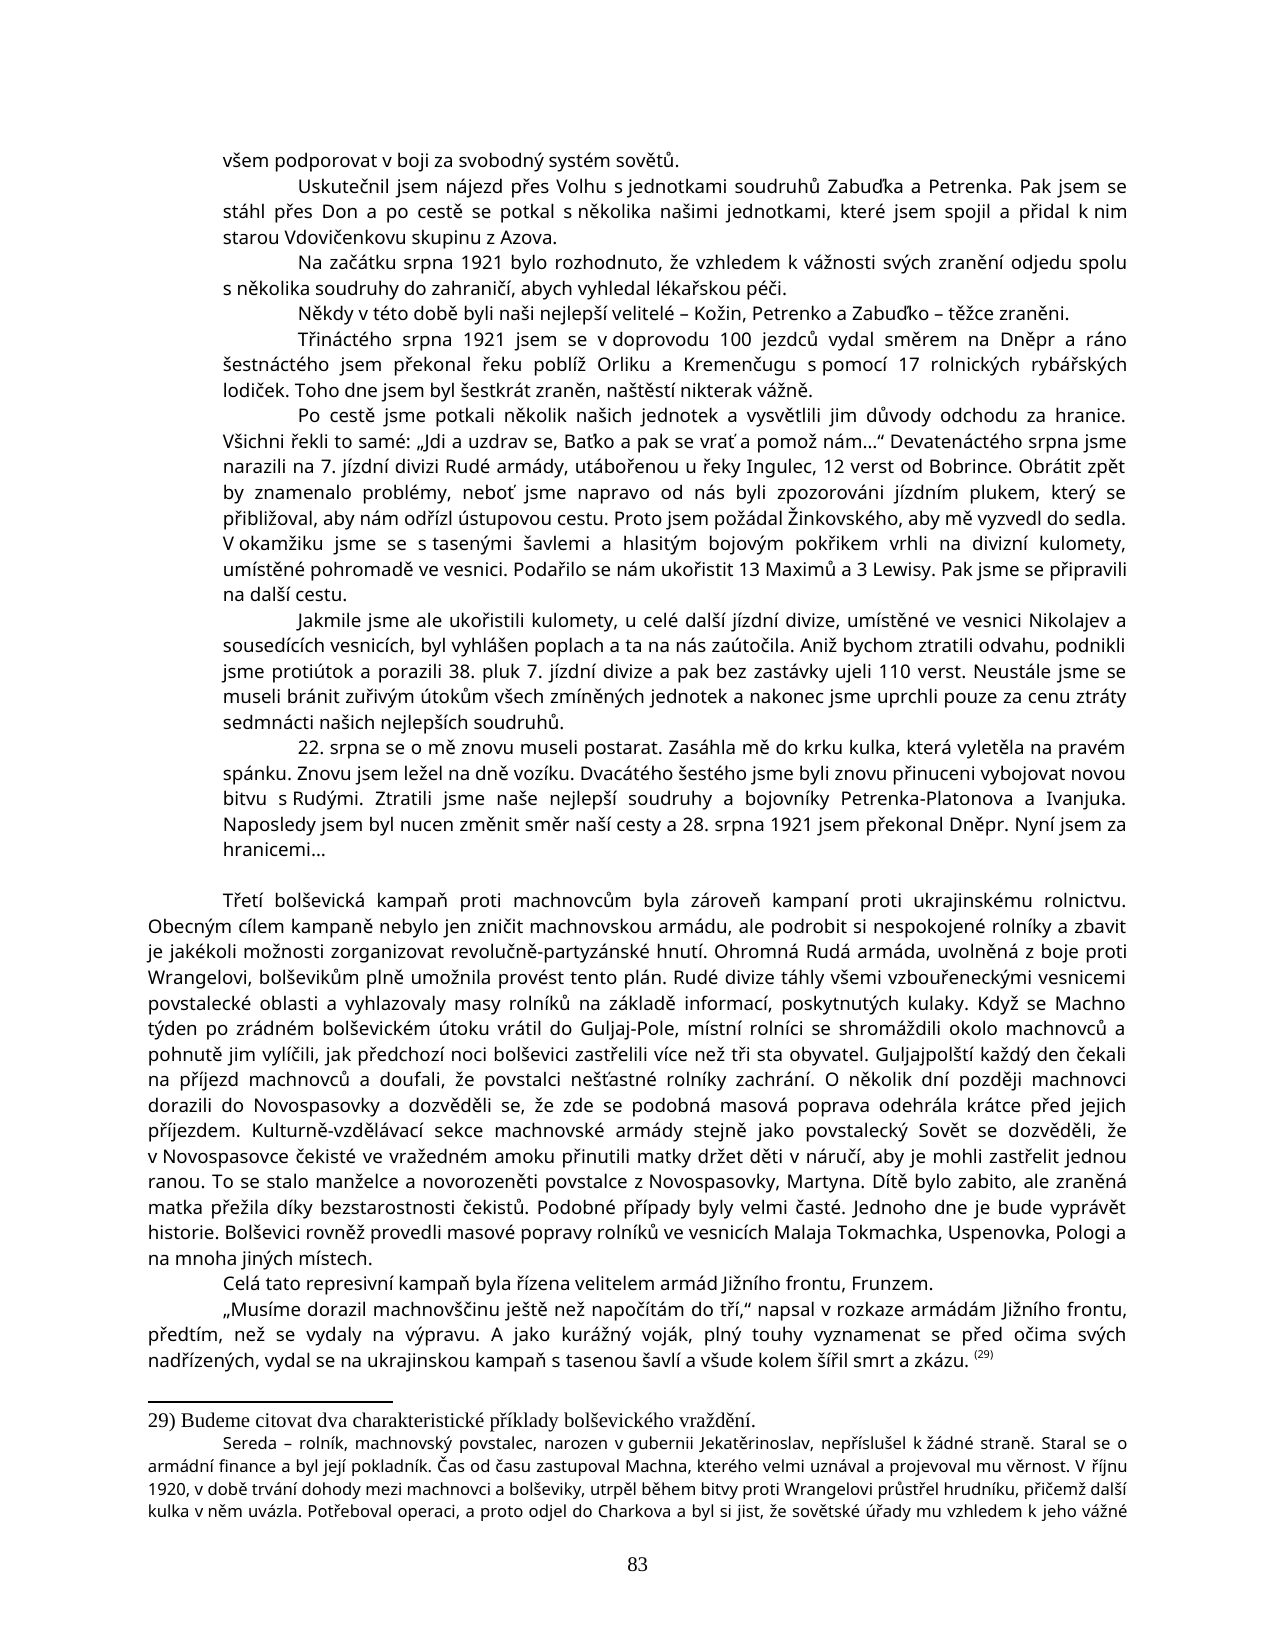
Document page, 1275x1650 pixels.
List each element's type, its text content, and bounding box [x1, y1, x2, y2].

text Na začátku srpna 1921 bylo rozhodnuto, že vzhledem k vážnosti svých zranění odjedu spolu s několika soudruhy do zahraničí, abych vyhledal lékařskou péči. [223, 250, 1127, 301]
text Jakmile jsme ale ukořistili kulomety, u celé další jízdní divize, umístěné ve vesnici Nikolajev a sousedících vesnicích, byl vyhlášen poplach a ta na nás zaútočila. Aniž bychom ztratili odvahu, podnikli jsme protiútok a porazili 38. pluk 7. jízdní divize a pak bez zastávky ujeli 110 verst. Neustále jsme se museli bránit zuřivým útokům všech zmíněných jednotek a nakonec jsme uprchli pouze za cenu ztráty sedmnácti našich nejlepších soudruhů. [223, 607, 1127, 734]
text všem podporovat v boji za svobodný systém sovětů. [223, 148, 1127, 173]
text Třináctého srpna 1921 jsem se v doprovodu 100 jezdců vydal směrem na Dněpr a ráno šestnáctého jsem překonal řeku poblíž Orliku a Kremenčugu s pomocí 17 rolnických rybářských lodiček. Toho dne jsem byl šestkrát zraněn, naštěstí nikterak vážně. [223, 326, 1127, 403]
text Třetí bolševická kampaň proti machnovcům byla zároveň kampaní proti ukrajinskému rolnictvu. Obecným cílem kampaně nebylo jen zničit machnovskou armádu, ale podrobit si nespokojené rolníky a zbavit je jakékoli možnosti zorganizovat revolučně-partyzánské hnutí. Ohromná Rudá armáda, uvolněná z boje proti Wrangelovi, bolševikům plně umožnila provést tento plán. Rudé divize táhly všemi vzbouřeneckými vesnicemi povstalecké oblasti a vyhlazovaly masy rolníků na základě informací, poskytnutých kulaky. Když se Machno týden po zrádném bolševickém útoku vrátil do Guljaj-Pole, místní rolníci se shromáždili okolo machnovců a pohnutě jim vylíčili, jak předchozí noci bolševici zastřelili více než tři sta obyvatel. Guljajpolští každý den čekali na příjezd machnovců a doufali, že povstalci nešťastné rolníky zachrání. O několik dní později machnovci dorazili do Novospasovky a dozvěděli se, že zde se podobná masová poprava odehrála krátce před jejich příjezdem. Kulturně-vzdělávací sekce machnovské armády stejně jako povstalecký Sovět se dozvěděli, že v Novospasovce čekisté ve vražedném amoku přinutili matky držet děti v náručí, aby je mohli zastřelit jednou ranou. To se stalo manželce a novorozeněti povstalce z Novospasovky, Martyna. Dítě bylo zabito, ale zraněná matka přežila díky bezstarostnosti čekistů. Podobné případy byly velmi časté. Jednoho dne je bude vyprávět historie. Bolševici rovněž provedli masové popravy rolníků ve vesnicích Malaja Tokmachka, Uspenovka, Pologi a na mnoha jiných místech. [148, 888, 1127, 1271]
text Uskutečnil jsem nájezd přes Volhu s jednotkami soudruhů Zabuďka a Petrenka. Pak jsem se stáhl přes Don a po cestě se potkal s několika našimi jednotkami, které jsem spojil a přidal k nim starou Vdovičenkovu skupinu z Azova. [223, 173, 1127, 250]
text Celá tato represivní kampaň byla řízena velitelem armád Jižního frontu, Frunzem. [148, 1271, 1127, 1296]
text Sereda – rolník, machnovský povstalec, narozen v gubernii Jekatěrinoslav, nepříslušel k žádné straně. Staral se o armádní finance a byl její pokladník. Čas od času zastupoval Machna, kterého velmi uznával a projevoval mu věrnost. V říjnu 1920, v době trvání dohody mezi machnovci a bolševiky, utrpěl během bitvy proti Wrangelovi průstřel hrudníku, přičemž další kulka v něm uvázla. Potřeboval operaci, a proto odjel do Charkova a byl si jist, že sovětské úřady mu vzhledem k jeho vážné [148, 1432, 1127, 1523]
text „Musíme dorazil machnovščinu ještě než napočítám do tří,“ napsal v rozkaze armádám Jižního frontu, předtím, než se vydaly na výpravu. A jako kurážný voják, plný touhy vyznamenat se před očima svých nadřízených, vydal se na ukrajinskou kampaň s tasenou šavlí a všude kolem šířil smrt a zkázu. () [148, 1296, 1127, 1373]
text 22. srpna se o mě znovu museli postarat. Zasáhla mě do krku kulka, která vyletěla na pravém spánku. Znovu jsem ležel na dně vozíku. Dvacátého šestého jsme byli znovu přinuceni vybojovat novou bitvu s Rudými. Ztratili jsme naše nejlepší soudruhy a bojovníky Petrenka-Platonova a Ivanjuka. Naposledy jsem byl nucen změnit směr naší cesty a 28. srpna 1921 jsem překonal Dněpr. Nyní jsem za hranicemi… [223, 734, 1127, 862]
text Někdy v této době byli naši nejlepší velitelé – Kožin, Petrenko a Zabuďko – těžce zraněni. [223, 301, 1127, 326]
text Po cestě jsme potkali několik našich jednotek a vysvětlili jim důvody odchodu za hranice. Všichni řekli to samé: „Jdi a uzdrav se, Baťko a pak se vrať a pomož nám…“ Devatenáctého srpna jsme narazili na 7. jízdní divizi Rudé armády, utábořenou u řeky Ingulec, 12 verst od Bobrince. Obrátit zpět by znamenalo problémy, neboť jsme napravo od nás byli zpozorováni jízdním plukem, který se přibližoval, aby nám odřízl ústupovou cestu. Proto jsem požádal Žinkovského, aby mě vyzvedl do sedla. V okamžiku jsme se s tasenými šavlemi a hlasitým bojovým pokřikem vrhli na divizní kulomety, umístěné pohromadě ve vesnici. Podařilo se nám ukořistit 13 Maximů a 3 Lewisy. Pak jsme se připravili na další cestu. [223, 403, 1127, 607]
text ) Budeme citovat dva charakteristické příklady bolševického vraždění. [148, 1408, 1127, 1432]
